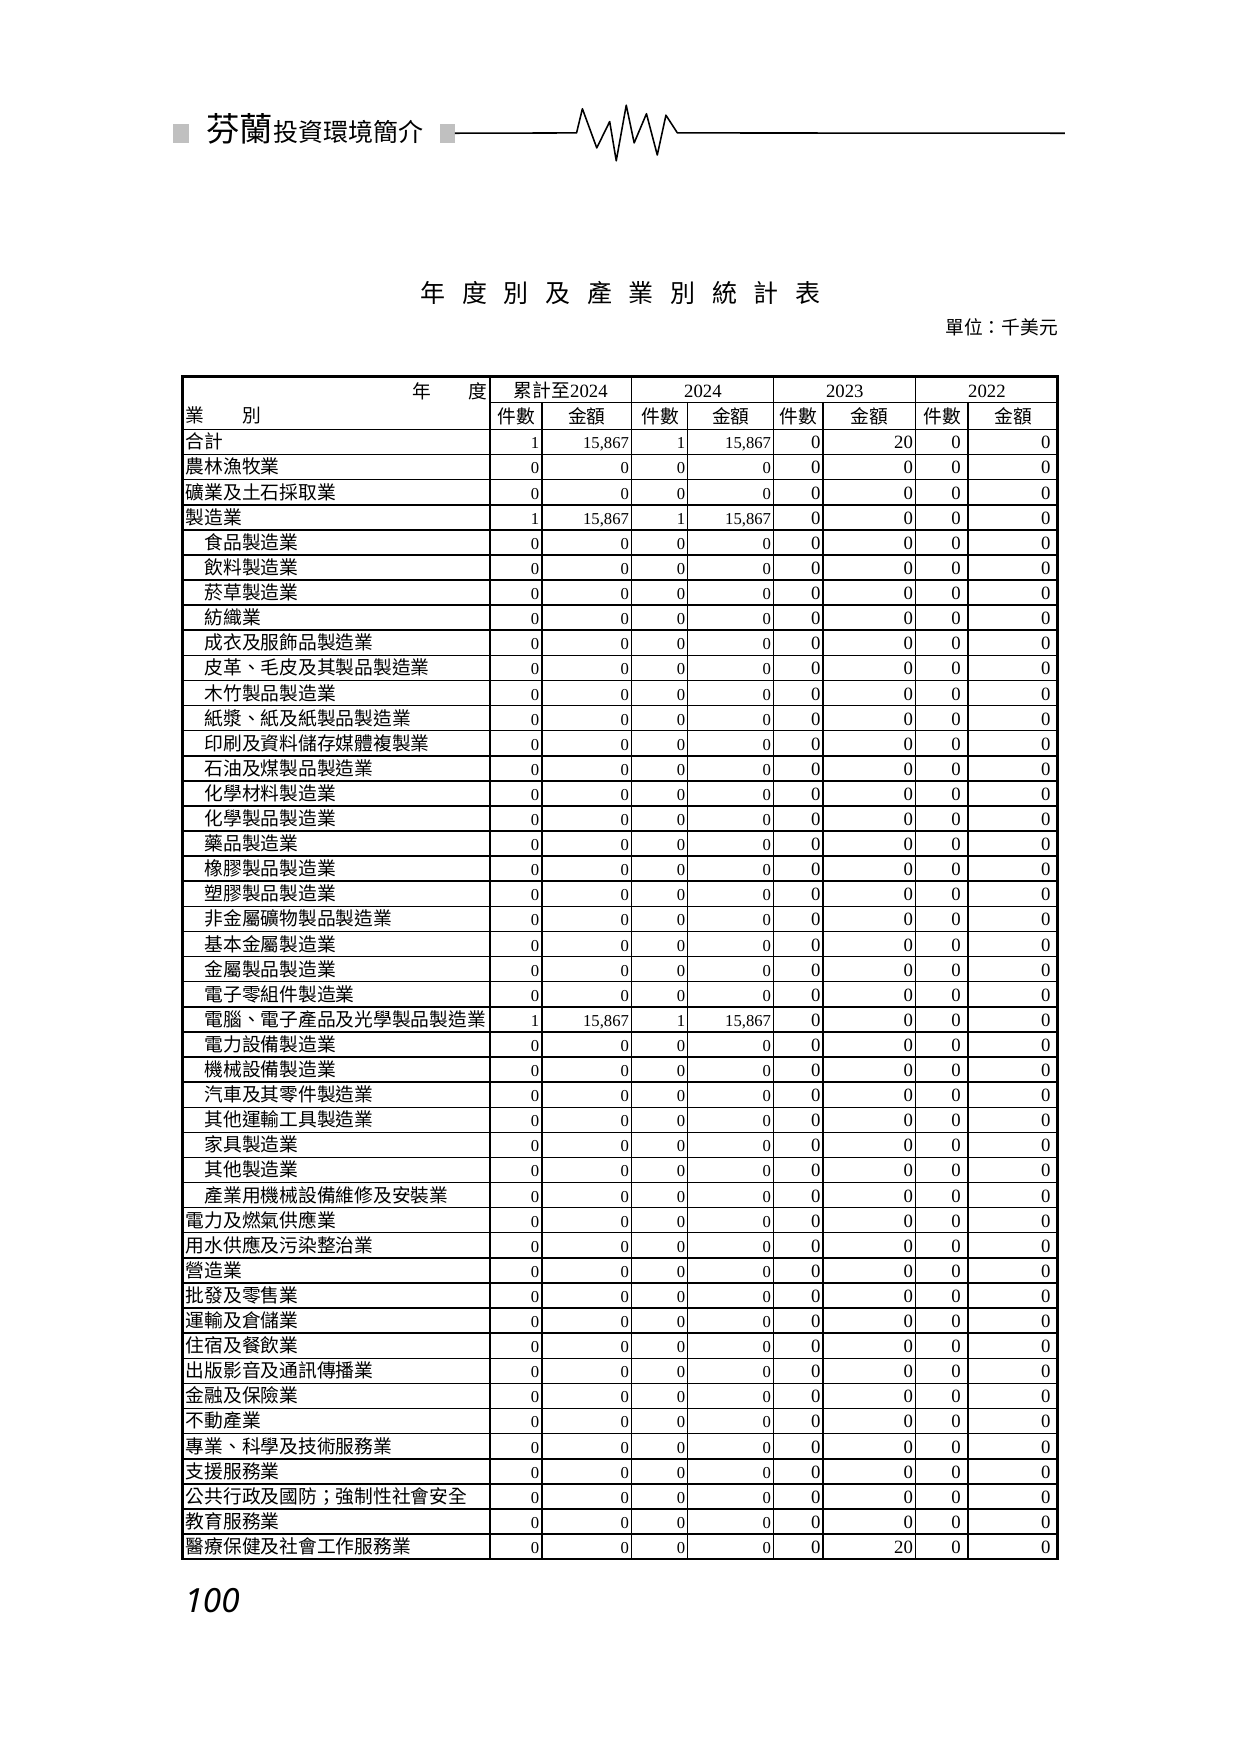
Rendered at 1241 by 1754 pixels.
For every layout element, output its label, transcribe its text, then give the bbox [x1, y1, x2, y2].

table_cell 0 [491, 1434, 541, 1458]
table_cell 0 [969, 1460, 1056, 1483]
table_cell 0 [491, 1284, 541, 1307]
table_cell 0 [543, 807, 631, 830]
table_cell 0 [774, 882, 822, 906]
table_cell 0 [688, 1183, 773, 1207]
table_cell 0 [543, 1409, 631, 1433]
table_cell 0 [824, 782, 915, 805]
table_cell 0 [632, 1133, 687, 1157]
table_cell 0 [969, 882, 1056, 906]
table_cell 電子零組件製造業 [184, 982, 489, 1006]
table_cell 0 [916, 1158, 967, 1182]
table_cell 0 [491, 731, 541, 755]
table_cell 0 [916, 1284, 967, 1307]
table_cell 0 [824, 1259, 915, 1282]
table_cell 0 [969, 832, 1056, 855]
table_cell 0 [969, 907, 1056, 931]
table_cell 0 [916, 1208, 967, 1232]
table_cell 0 [916, 1133, 967, 1157]
table_cell 1 [491, 506, 541, 529]
table_cell 0 [491, 807, 541, 830]
table_cell 0 [491, 455, 541, 479]
table_cell 0 [688, 1434, 773, 1458]
table_cell 0 [916, 782, 967, 805]
table_cell 0 [632, 1409, 687, 1433]
table_cell 0 [491, 556, 541, 579]
table_cell 0 [491, 1058, 541, 1081]
table_cell 0 [774, 606, 822, 629]
table_cell 礦業及土石採取業 [184, 480, 489, 504]
table_cell 0 [543, 1485, 631, 1508]
table_cell 化學材料製造業 [184, 782, 489, 805]
table_cell 0 [688, 1033, 773, 1056]
table_cell 0 [632, 480, 687, 504]
table_cell 0 [969, 1535, 1056, 1558]
table_cell 產業用機械設備維修及安裝業 [184, 1183, 489, 1207]
table_cell 0 [774, 556, 822, 579]
table_cell 1 [632, 506, 687, 529]
table_cell 0 [688, 1233, 773, 1257]
table_cell 20 [824, 430, 915, 454]
table_cell 0 [543, 455, 631, 479]
table_cell 農林漁牧業 [184, 455, 489, 479]
table_cell 0 [543, 857, 631, 880]
table_cell 0 [491, 480, 541, 504]
table_cell 0 [632, 556, 687, 579]
table_cell 0 [916, 556, 967, 579]
text 年度別及產業別統計表 [183, 250, 1058, 313]
table_cell 菸草製造業 [184, 581, 489, 604]
table_cell 0 [969, 430, 1056, 454]
table_cell 0 [916, 1434, 967, 1458]
table_cell 15,867 [688, 1008, 773, 1031]
table_cell 0 [916, 455, 967, 479]
table_cell 0 [916, 731, 967, 755]
table_cell 0 [774, 932, 822, 956]
table_cell 0 [824, 907, 915, 931]
table_cell 0 [491, 957, 541, 981]
table_cell 0 [632, 782, 687, 805]
table_cell 0 [543, 631, 631, 654]
table_cell 0 [632, 932, 687, 956]
table_cell 0 [916, 1233, 967, 1257]
table_cell 0 [824, 480, 915, 504]
table_cell 0 [688, 455, 773, 479]
table_cell 0 [632, 1158, 687, 1182]
table_cell 0 [774, 782, 822, 805]
table_cell 0 [632, 957, 687, 981]
table_cell 0 [824, 681, 915, 705]
table_cell 0 [543, 1183, 631, 1207]
table_cell 教育服務業 [184, 1510, 489, 1533]
table_cell 0 [824, 757, 915, 780]
table_cell 0 [969, 531, 1056, 554]
table_cell 0 [916, 1183, 967, 1207]
table_cell 0 [774, 1133, 822, 1157]
table_cell 0 [688, 1284, 773, 1307]
table_cell 20 [824, 1535, 915, 1558]
table_cell 0 [774, 1334, 822, 1357]
table_cell 0 [774, 455, 822, 479]
table_cell 藥品製造業 [184, 832, 489, 855]
table_cell 0 [688, 857, 773, 880]
table_cell 0 [491, 706, 541, 730]
table_cell 0 [774, 1409, 822, 1433]
table_cell 0 [969, 1208, 1056, 1232]
table_cell 0 [543, 957, 631, 981]
table_header 年 度 業 別 [184, 378, 489, 428]
table_cell 金額 [543, 403, 631, 428]
table_cell 0 [824, 1133, 915, 1157]
table_cell 0 [632, 656, 687, 679]
table_cell 0 [688, 807, 773, 830]
table_cell 0 [824, 506, 915, 529]
table_cell 用水供應及污染整治業 [184, 1233, 489, 1257]
table_cell 0 [916, 606, 967, 629]
table_cell 0 [916, 1058, 967, 1081]
table_cell 0 [632, 631, 687, 654]
table_cell 0 [632, 882, 687, 906]
table_cell 0 [543, 606, 631, 629]
table_cell 0 [632, 832, 687, 855]
table_cell 0 [491, 1460, 541, 1483]
table_cell 0 [688, 656, 773, 679]
table_cell 0 [824, 1233, 915, 1257]
table_cell 0 [543, 1434, 631, 1458]
table_cell 0 [824, 531, 915, 554]
table_cell 0 [632, 1233, 687, 1257]
table_cell 0 [543, 782, 631, 805]
table_cell 0 [632, 706, 687, 730]
table_cell 0 [969, 1259, 1056, 1282]
table_cell 石油及煤製品製造業 [184, 757, 489, 780]
table_header 2022 [916, 378, 1056, 402]
table_cell 皮革、毛皮及其製品製造業 [184, 656, 489, 679]
table_cell 0 [632, 857, 687, 880]
table_cell 0 [824, 1033, 915, 1056]
table_cell 0 [632, 1208, 687, 1232]
table_cell 0 [491, 1334, 541, 1357]
table_cell 0 [632, 681, 687, 705]
table_cell 0 [491, 982, 541, 1006]
table_cell 化學製品製造業 [184, 807, 489, 830]
table_cell 0 [774, 480, 822, 504]
table_cell 0 [491, 832, 541, 855]
table_cell 0 [491, 857, 541, 880]
table_cell 0 [916, 1409, 967, 1433]
table_cell 0 [774, 430, 822, 454]
table_cell 0 [688, 480, 773, 504]
table_cell 0 [543, 731, 631, 755]
table_cell 0 [543, 1334, 631, 1357]
table_cell 0 [632, 982, 687, 1006]
table_cell 0 [969, 656, 1056, 679]
table_cell 0 [688, 1510, 773, 1533]
table_cell 0 [774, 1359, 822, 1382]
table_cell 專業、科學及技術服務業 [184, 1434, 489, 1458]
table_cell 0 [916, 1334, 967, 1357]
table_cell 0 [969, 1133, 1056, 1157]
table_header 累計至2024 [491, 378, 631, 402]
table_cell 0 [824, 606, 915, 629]
table_header 2024 [632, 378, 773, 402]
table_cell 0 [632, 531, 687, 554]
table_cell 0 [824, 581, 915, 604]
table_cell 0 [916, 706, 967, 730]
table_cell 0 [491, 907, 541, 931]
table_cell 機械設備製造業 [184, 1058, 489, 1081]
table_cell 0 [543, 1108, 631, 1131]
table_cell 0 [916, 1535, 967, 1558]
table_cell 0 [543, 1158, 631, 1182]
table_cell 1 [491, 430, 541, 454]
table_cell 1 [632, 430, 687, 454]
table_cell 0 [969, 857, 1056, 880]
text 單位：千美元 [183, 313, 1058, 340]
table_cell 0 [543, 1510, 631, 1533]
table_cell 0 [491, 1183, 541, 1207]
table_cell 0 [969, 480, 1056, 504]
table_cell 0 [688, 1158, 773, 1182]
table_cell 0 [491, 681, 541, 705]
table_cell 0 [688, 1208, 773, 1232]
table_cell 0 [632, 1083, 687, 1106]
table_cell 醫療保健及社會工作服務業 [184, 1535, 489, 1558]
table_cell 汽車及其零件製造業 [184, 1083, 489, 1106]
table_cell 紙漿、紙及紙製品製造業 [184, 706, 489, 730]
table_cell 0 [969, 1384, 1056, 1408]
table_cell 0 [916, 531, 967, 554]
table_cell 木竹製品製造業 [184, 681, 489, 705]
table_cell 0 [543, 1535, 631, 1558]
table_cell 印刷及資料儲存媒體複製業 [184, 731, 489, 755]
table_header 2023 [774, 378, 915, 402]
table_cell 0 [824, 1384, 915, 1408]
table_cell 0 [543, 757, 631, 780]
table_cell 0 [969, 1183, 1056, 1207]
table_cell 0 [491, 932, 541, 956]
table_cell 0 [774, 1008, 822, 1031]
table_cell 0 [969, 455, 1056, 479]
table_cell 0 [824, 932, 915, 956]
table_cell 0 [969, 1008, 1056, 1031]
table_cell 0 [543, 706, 631, 730]
table_cell 0 [824, 1208, 915, 1232]
table_cell 0 [824, 1008, 915, 1031]
table_cell 0 [543, 832, 631, 855]
table_cell 0 [969, 1510, 1056, 1533]
table_cell 家具製造業 [184, 1133, 489, 1157]
table_cell 0 [491, 1359, 541, 1382]
table_cell 0 [632, 1359, 687, 1382]
table_cell 0 [969, 1158, 1056, 1182]
table_cell 0 [688, 932, 773, 956]
table_cell 0 [688, 1334, 773, 1357]
table_cell 0 [688, 1460, 773, 1483]
table_cell 0 [824, 1108, 915, 1131]
table_cell 0 [632, 1510, 687, 1533]
table_cell 0 [916, 656, 967, 679]
table_cell 0 [916, 757, 967, 780]
table_cell 0 [969, 581, 1056, 604]
table_cell 0 [632, 1183, 687, 1207]
table_cell 0 [543, 556, 631, 579]
table_cell 0 [491, 1133, 541, 1157]
table_cell 0 [632, 1460, 687, 1483]
table_cell 0 [543, 1083, 631, 1106]
table_cell 件數 [632, 403, 687, 428]
table_cell 15,867 [543, 1008, 631, 1031]
table_cell 0 [632, 1033, 687, 1056]
table_cell 0 [774, 1033, 822, 1056]
table_cell 0 [543, 1058, 631, 1081]
table_cell 件數 [774, 403, 822, 428]
table_cell 0 [916, 882, 967, 906]
table_cell 金融及保險業 [184, 1384, 489, 1408]
table_cell 金屬製品製造業 [184, 957, 489, 981]
table_cell 0 [824, 1460, 915, 1483]
table_cell 0 [916, 982, 967, 1006]
table_cell 0 [491, 1535, 541, 1558]
table_cell 0 [916, 1008, 967, 1031]
table_cell 運輸及倉儲業 [184, 1309, 489, 1332]
table_cell 15,867 [543, 506, 631, 529]
table_cell 0 [774, 1208, 822, 1232]
table_cell 0 [774, 1259, 822, 1282]
table_cell 0 [491, 1233, 541, 1257]
table_cell 0 [543, 882, 631, 906]
table_cell 0 [688, 1108, 773, 1131]
table_cell 0 [632, 606, 687, 629]
table_cell 0 [688, 1409, 773, 1433]
table_cell 0 [491, 1510, 541, 1533]
table_cell 0 [688, 1384, 773, 1408]
table_cell 0 [688, 606, 773, 629]
table_cell 0 [774, 907, 822, 931]
table_cell 0 [824, 1359, 915, 1382]
table_cell 0 [969, 1409, 1056, 1433]
table_cell 0 [688, 1485, 773, 1508]
table_cell 0 [491, 606, 541, 629]
table_cell 0 [632, 1434, 687, 1458]
table_cell 0 [824, 1409, 915, 1433]
table_cell 批發及零售業 [184, 1284, 489, 1307]
table_cell 0 [491, 1208, 541, 1232]
table_cell 住宿及餐飲業 [184, 1334, 489, 1357]
table_cell 0 [774, 1510, 822, 1533]
table_cell 0 [632, 1108, 687, 1131]
table_cell 0 [632, 731, 687, 755]
table_cell 0 [916, 1033, 967, 1056]
table_cell 金額 [688, 403, 773, 428]
table_cell 0 [632, 1259, 687, 1282]
table_cell 0 [491, 1083, 541, 1106]
table_cell 0 [916, 1460, 967, 1483]
table_cell 0 [774, 656, 822, 679]
table_cell 電腦、電子產品及光學製品製造業 [184, 1008, 489, 1031]
table_cell 0 [824, 1083, 915, 1106]
table_cell 0 [632, 1058, 687, 1081]
table_cell 0 [774, 631, 822, 654]
table_cell 0 [774, 581, 822, 604]
table_cell 0 [824, 731, 915, 755]
table_cell 0 [491, 782, 541, 805]
table_cell 0 [774, 706, 822, 730]
table_cell 0 [688, 782, 773, 805]
table_cell 0 [632, 1309, 687, 1332]
table_cell 0 [491, 631, 541, 654]
table_cell 0 [969, 932, 1056, 956]
table_cell 塑膠製品製造業 [184, 882, 489, 906]
table_cell 0 [774, 1384, 822, 1408]
table_cell 0 [543, 1460, 631, 1483]
table_cell 0 [969, 982, 1056, 1006]
table_cell 其他製造業 [184, 1158, 489, 1182]
table_cell 0 [824, 1434, 915, 1458]
table_cell 15,867 [688, 430, 773, 454]
table_cell 0 [969, 556, 1056, 579]
table_cell 0 [632, 1284, 687, 1307]
table_cell 0 [688, 982, 773, 1006]
table_cell 0 [491, 882, 541, 906]
table_cell 0 [543, 656, 631, 679]
table_cell 0 [969, 1108, 1056, 1131]
table_cell 0 [916, 907, 967, 931]
table_cell 0 [688, 832, 773, 855]
table_cell 0 [688, 1133, 773, 1157]
table_cell 金額 [969, 403, 1056, 428]
table_cell 0 [916, 857, 967, 880]
table_cell 0 [824, 982, 915, 1006]
table_cell 0 [774, 1485, 822, 1508]
table_cell 0 [969, 757, 1056, 780]
table_cell 0 [774, 1284, 822, 1307]
table_cell 0 [491, 1409, 541, 1433]
table_cell 0 [916, 681, 967, 705]
table_cell 0 [774, 807, 822, 830]
table_cell 營造業 [184, 1259, 489, 1282]
table_cell 0 [969, 807, 1056, 830]
table_cell 0 [491, 1384, 541, 1408]
table_cell 0 [632, 807, 687, 830]
table_cell 電力及燃氣供應業 [184, 1208, 489, 1232]
table_cell 0 [824, 857, 915, 880]
table_cell 0 [969, 1309, 1056, 1332]
table_cell 0 [688, 957, 773, 981]
table_cell 0 [774, 1460, 822, 1483]
table_cell 0 [774, 1434, 822, 1458]
table_cell 0 [824, 957, 915, 981]
table_cell 0 [916, 1083, 967, 1106]
table_cell 0 [824, 556, 915, 579]
table_cell 0 [688, 1083, 773, 1106]
table_cell 0 [824, 631, 915, 654]
table_cell 0 [774, 832, 822, 855]
table_cell 公共行政及國防；強制性社會安全 [184, 1485, 489, 1508]
table_cell 15,867 [688, 506, 773, 529]
table_cell 0 [543, 907, 631, 931]
table_cell 0 [543, 1284, 631, 1307]
table_cell 0 [774, 1058, 822, 1081]
table_cell 0 [491, 1033, 541, 1056]
table_cell 0 [824, 1158, 915, 1182]
table_cell 0 [824, 1183, 915, 1207]
table_cell 0 [543, 531, 631, 554]
table_cell 0 [543, 480, 631, 504]
table_cell 0 [969, 1233, 1056, 1257]
table_cell 0 [491, 1108, 541, 1131]
table_cell 0 [688, 681, 773, 705]
table_cell 0 [543, 1259, 631, 1282]
table_cell 0 [543, 1033, 631, 1056]
table_cell 0 [543, 1359, 631, 1382]
table_cell 0 [774, 531, 822, 554]
table_cell 0 [969, 957, 1056, 981]
table_cell 0 [824, 656, 915, 679]
table_cell 0 [916, 832, 967, 855]
table_cell 0 [688, 907, 773, 931]
table_cell 0 [969, 1083, 1056, 1106]
table_cell 0 [774, 857, 822, 880]
table_cell 0 [774, 1309, 822, 1332]
table_cell 0 [774, 957, 822, 981]
table_cell 0 [969, 1434, 1056, 1458]
table_cell 0 [774, 506, 822, 529]
table_cell 0 [774, 1108, 822, 1131]
table_cell 0 [916, 631, 967, 654]
table_cell 0 [969, 1359, 1056, 1382]
table_cell 0 [491, 656, 541, 679]
table_cell 0 [632, 1535, 687, 1558]
table_cell 0 [969, 1485, 1056, 1508]
table_cell 0 [688, 1359, 773, 1382]
table_cell 0 [916, 480, 967, 504]
table_cell 0 [774, 982, 822, 1006]
table_cell 0 [491, 1309, 541, 1332]
table_cell 0 [824, 706, 915, 730]
table_cell 0 [824, 1510, 915, 1533]
table_cell 0 [632, 455, 687, 479]
table_cell 食品製造業 [184, 531, 489, 554]
table_cell 橡膠製品製造業 [184, 857, 489, 880]
table_cell 0 [543, 982, 631, 1006]
table_cell 0 [916, 1384, 967, 1408]
table_cell 0 [632, 1485, 687, 1508]
table_cell 0 [824, 455, 915, 479]
table_cell 0 [969, 606, 1056, 629]
table_cell 0 [969, 631, 1056, 654]
table_cell 0 [824, 807, 915, 830]
table_cell 製造業 [184, 506, 489, 529]
table_cell 飲料製造業 [184, 556, 489, 579]
table_cell 其他運輸工具製造業 [184, 1108, 489, 1131]
table_cell 0 [543, 1309, 631, 1332]
table_cell 0 [824, 1309, 915, 1332]
table_cell 0 [824, 1485, 915, 1508]
table_cell 0 [543, 1384, 631, 1408]
table_cell 0 [916, 581, 967, 604]
table_cell 0 [543, 681, 631, 705]
table_cell 0 [688, 581, 773, 604]
table_cell 支援服務業 [184, 1460, 489, 1483]
table_cell 0 [969, 1284, 1056, 1307]
table_cell 0 [916, 1259, 967, 1282]
table_cell 0 [969, 731, 1056, 755]
table_cell 0 [774, 1233, 822, 1257]
table_cell 0 [491, 531, 541, 554]
table_cell 15,867 [543, 430, 631, 454]
table_cell 件數 [491, 403, 541, 428]
table_cell 0 [969, 782, 1056, 805]
table_cell 1 [491, 1008, 541, 1031]
table_cell 0 [824, 1058, 915, 1081]
table_cell 0 [688, 1535, 773, 1558]
table_cell 0 [632, 581, 687, 604]
table_cell 0 [632, 1334, 687, 1357]
table_cell 0 [688, 882, 773, 906]
table_cell 0 [916, 957, 967, 981]
table_cell 0 [824, 832, 915, 855]
table_cell 0 [774, 1535, 822, 1558]
table_cell 成衣及服飾品製造業 [184, 631, 489, 654]
table_cell 0 [916, 1359, 967, 1382]
table_cell 0 [774, 681, 822, 705]
table_cell 0 [491, 1259, 541, 1282]
table_cell 0 [543, 932, 631, 956]
table_cell 0 [969, 706, 1056, 730]
table_cell 0 [774, 731, 822, 755]
table_cell 0 [688, 1058, 773, 1081]
table_cell 0 [688, 706, 773, 730]
table_cell 不動產業 [184, 1409, 489, 1433]
table_cell 0 [824, 882, 915, 906]
table_cell 0 [632, 757, 687, 780]
table_cell 1 [632, 1008, 687, 1031]
table_cell 非金屬礦物製品製造業 [184, 907, 489, 931]
table_cell 件數 [916, 403, 967, 428]
table_cell 0 [688, 631, 773, 654]
table_cell 0 [491, 581, 541, 604]
table_cell 0 [916, 807, 967, 830]
table_cell 0 [916, 932, 967, 956]
table_cell 0 [543, 1133, 631, 1157]
table_cell 0 [491, 1158, 541, 1182]
table_cell 0 [916, 430, 967, 454]
table_cell 0 [774, 1158, 822, 1182]
table_cell 紡織業 [184, 606, 489, 629]
table_cell 0 [969, 1058, 1056, 1081]
table_cell 0 [688, 531, 773, 554]
table_cell 0 [688, 1259, 773, 1282]
table_cell 0 [916, 1309, 967, 1332]
table_cell 0 [969, 506, 1056, 529]
table_cell 0 [543, 1208, 631, 1232]
table_cell 0 [774, 1183, 822, 1207]
table_cell 0 [491, 757, 541, 780]
table_cell 0 [969, 681, 1056, 705]
table_cell 0 [774, 1083, 822, 1106]
table_cell 0 [543, 581, 631, 604]
table_cell 金額 [824, 403, 915, 428]
table_cell 0 [774, 757, 822, 780]
table_cell 0 [824, 1284, 915, 1307]
table_cell 0 [916, 506, 967, 529]
table_cell 0 [916, 1485, 967, 1508]
table_cell 合計 [184, 430, 489, 454]
table_cell 0 [688, 731, 773, 755]
table_cell 0 [491, 1485, 541, 1508]
table_cell 0 [632, 1384, 687, 1408]
table_cell 0 [543, 1233, 631, 1257]
table_cell 出版影音及通訊傳播業 [184, 1359, 489, 1382]
table_cell 電力設備製造業 [184, 1033, 489, 1056]
table_cell 0 [824, 1334, 915, 1357]
table_cell 0 [969, 1033, 1056, 1056]
table_cell 0 [916, 1108, 967, 1131]
table_cell 0 [969, 1334, 1056, 1357]
table_cell 0 [688, 556, 773, 579]
table_cell 0 [688, 757, 773, 780]
table_cell 0 [632, 907, 687, 931]
table_cell 基本金屬製造業 [184, 932, 489, 956]
table_cell 0 [916, 1510, 967, 1533]
table_cell 0 [688, 1309, 773, 1332]
